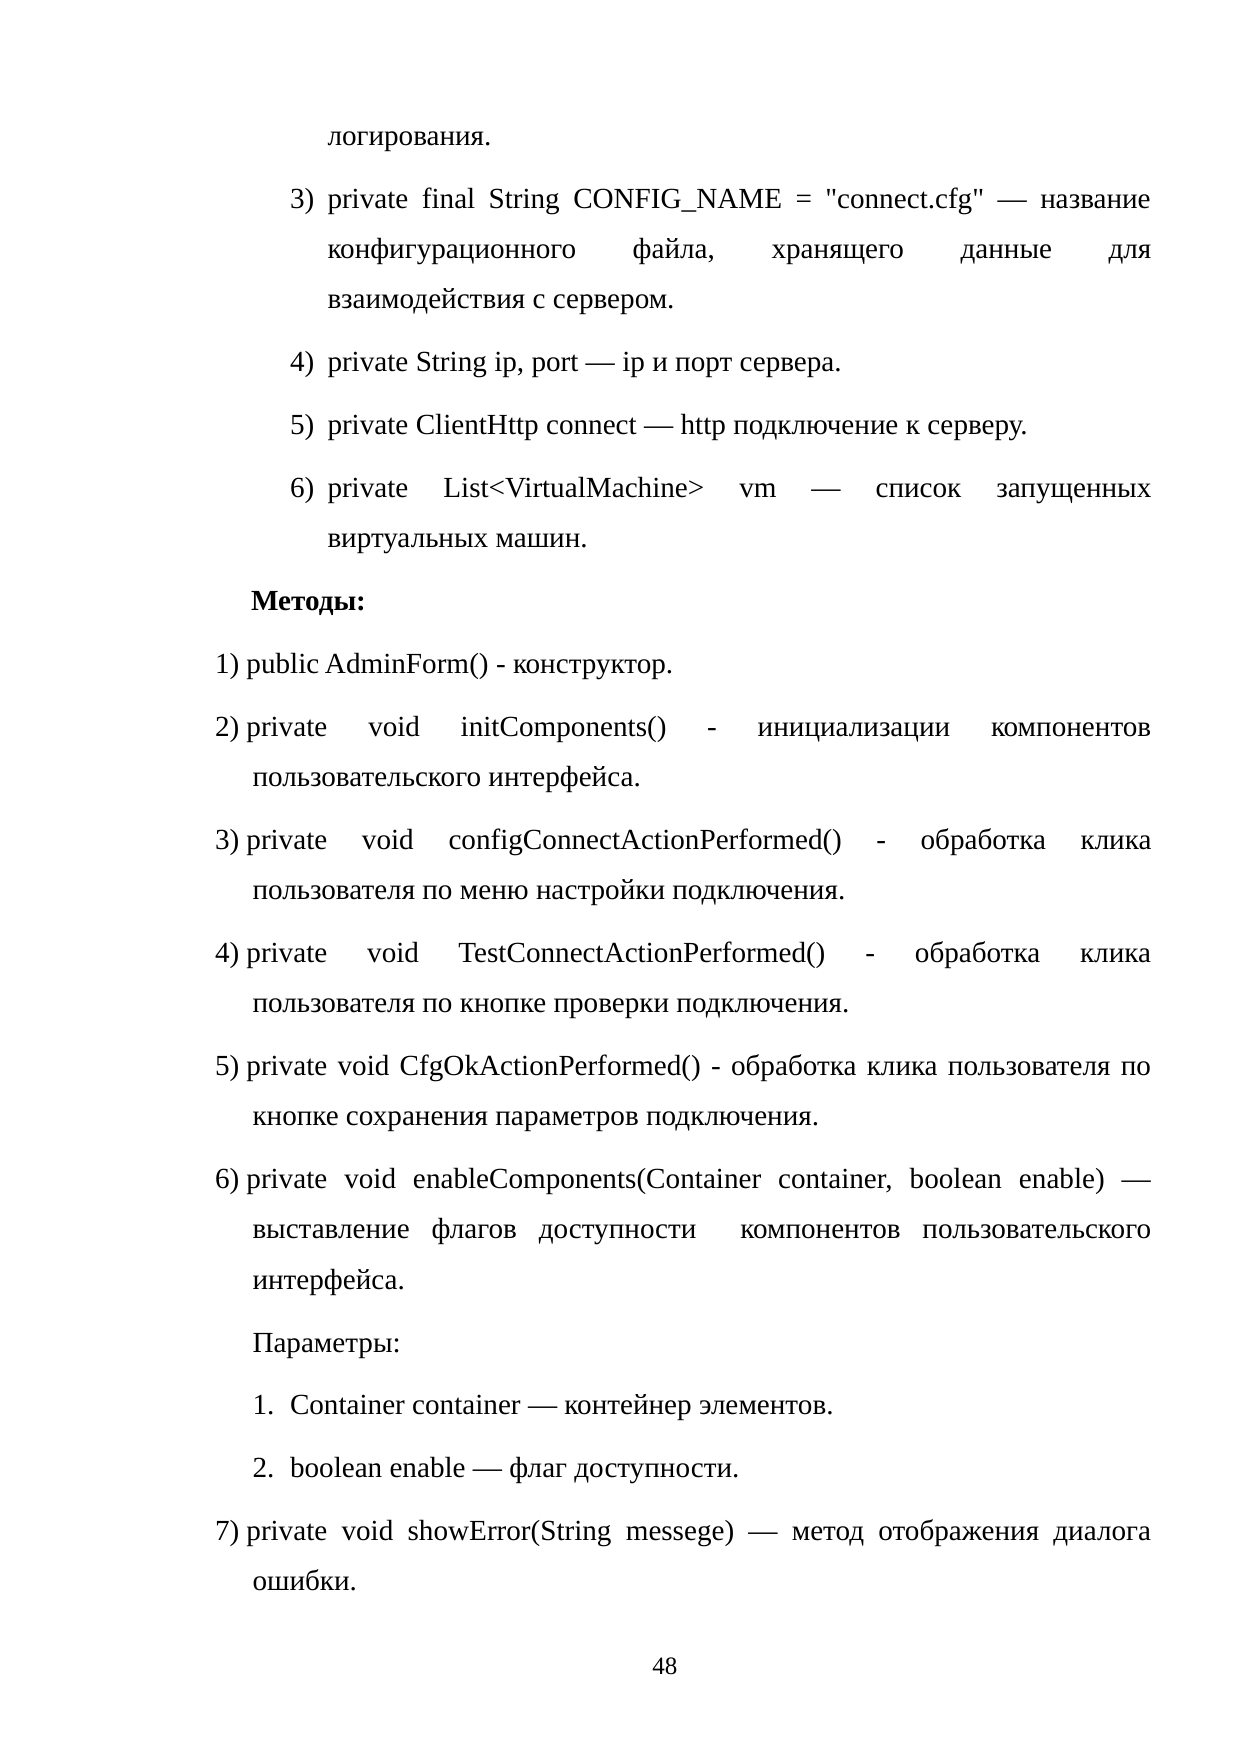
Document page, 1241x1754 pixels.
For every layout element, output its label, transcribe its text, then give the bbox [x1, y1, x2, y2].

list private void TestConnectActionPerformed() - обработка клика пользователя по кнопке проверки подключения. [215, 935, 1152, 1019]
list public AdminForm() - конструктор. [215, 646, 1152, 679]
list boolean enable — флаг доступности. [252, 1450, 1152, 1484]
list private void showError(String messege) — метод отображения диалога ошибки. [215, 1513, 1152, 1597]
list Container container — контейнер элементов. [252, 1387, 1152, 1421]
list private void initComponents() - инициализации компонентов пользовательского интерфейса. [215, 709, 1152, 793]
list private ClientHttp connect — http подключение к серверу. [290, 407, 1152, 441]
list private String ip, port — ip и порт сервера. [290, 344, 1152, 378]
list private void enableComponents(Container container, boolean enable) — выставление флагов доступности компонентов пользовательского интерфейса. [215, 1161, 1152, 1295]
list Параметры: [215, 1325, 1152, 1358]
list private void CfgOkActionPerformed() - обработка клика пользователя по кнопке сохранения параметров подключения. [215, 1048, 1152, 1132]
list private void configConnectActionPerformed() - обработка клика пользователя по меню настройки подключения. [215, 822, 1152, 906]
list private final String CONFIG_NAME = "connect.cfg" — название конфигурационного файла, хранящего данные для взаимодействия с сервером. [290, 181, 1152, 315]
text Методы: [177, 583, 1152, 617]
list логирования. [290, 118, 1152, 152]
list private List<VirtualMachine> vm — список запущенных виртуальных машин. [290, 470, 1152, 554]
